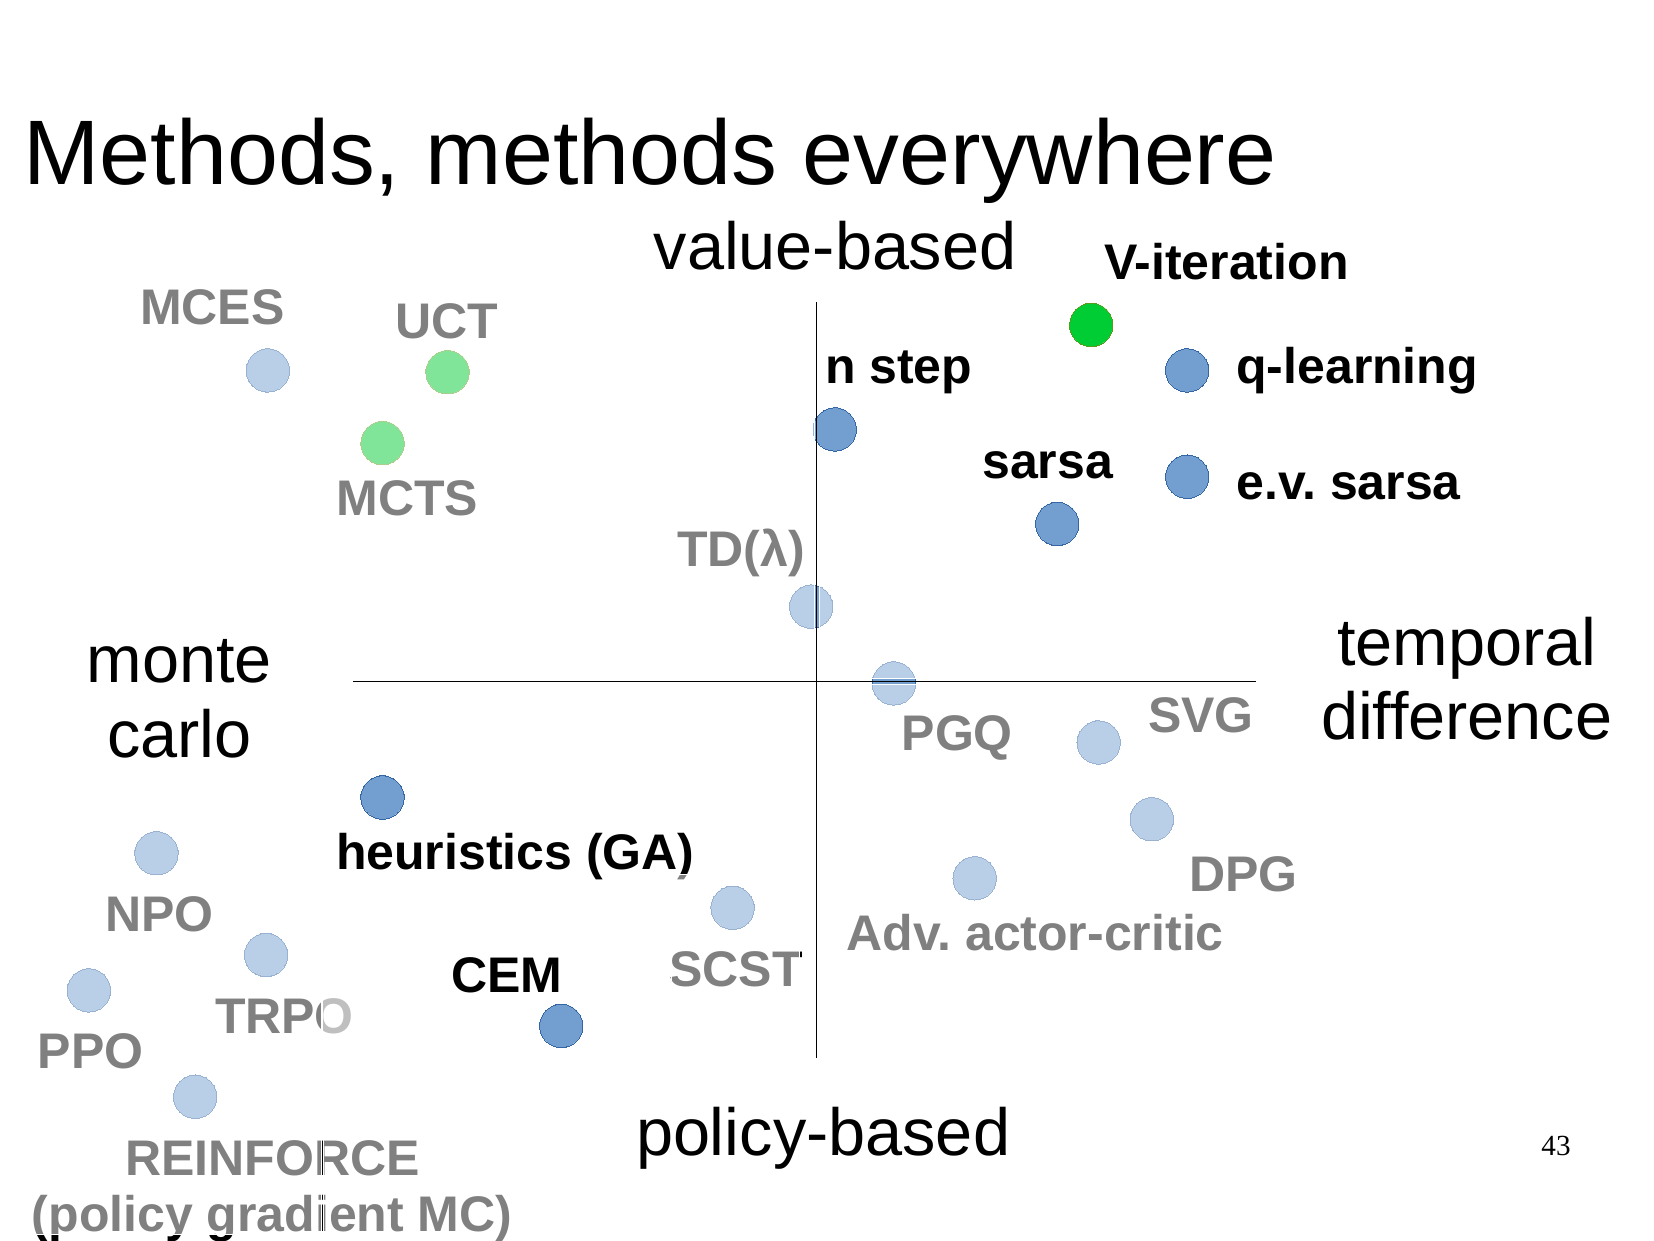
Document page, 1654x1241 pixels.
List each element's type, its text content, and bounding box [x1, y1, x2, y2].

text_box [360, 775, 405, 817]
text_box [539, 1011, 583, 1048]
text_box [1165, 454, 1209, 499]
text_box temporal difference [1306, 597, 1629, 762]
text_box e.v. sarsa [1221, 446, 1476, 518]
text_box [817, 407, 857, 452]
text_box [121, 272, 816, 635]
text_box TD(λ) [817, 514, 821, 586]
text_box monte carlo [72, 614, 288, 780]
text_box [1165, 348, 1209, 393]
text_box [817, 553, 1151, 681]
text_box [671, 874, 800, 1002]
text_box V-iteration [1089, 226, 1364, 298]
text_box sarsa [967, 425, 1128, 497]
text_box heuristics (GA) [322, 817, 710, 889]
text_box REINFORCE (policy gradient MC) [17, 1122, 323, 1241]
text_box CEM [436, 939, 578, 1011]
text_box SCST [654, 933, 816, 1005]
text_box [1069, 303, 1113, 347]
text_box [1035, 502, 1079, 546]
text_box [819, 682, 1313, 1032]
text_box [10, 812, 388, 1235]
title Methods, methods everywhere [23, 49, 1512, 257]
text_box n step [817, 331, 988, 403]
text_box policy-based [627, 1087, 1027, 1177]
text_box SVG [1133, 679, 1269, 684]
text_box q-learning [1221, 331, 1494, 403]
text_box value-based [639, 201, 1034, 291]
text_box [323, 1060, 627, 1241]
